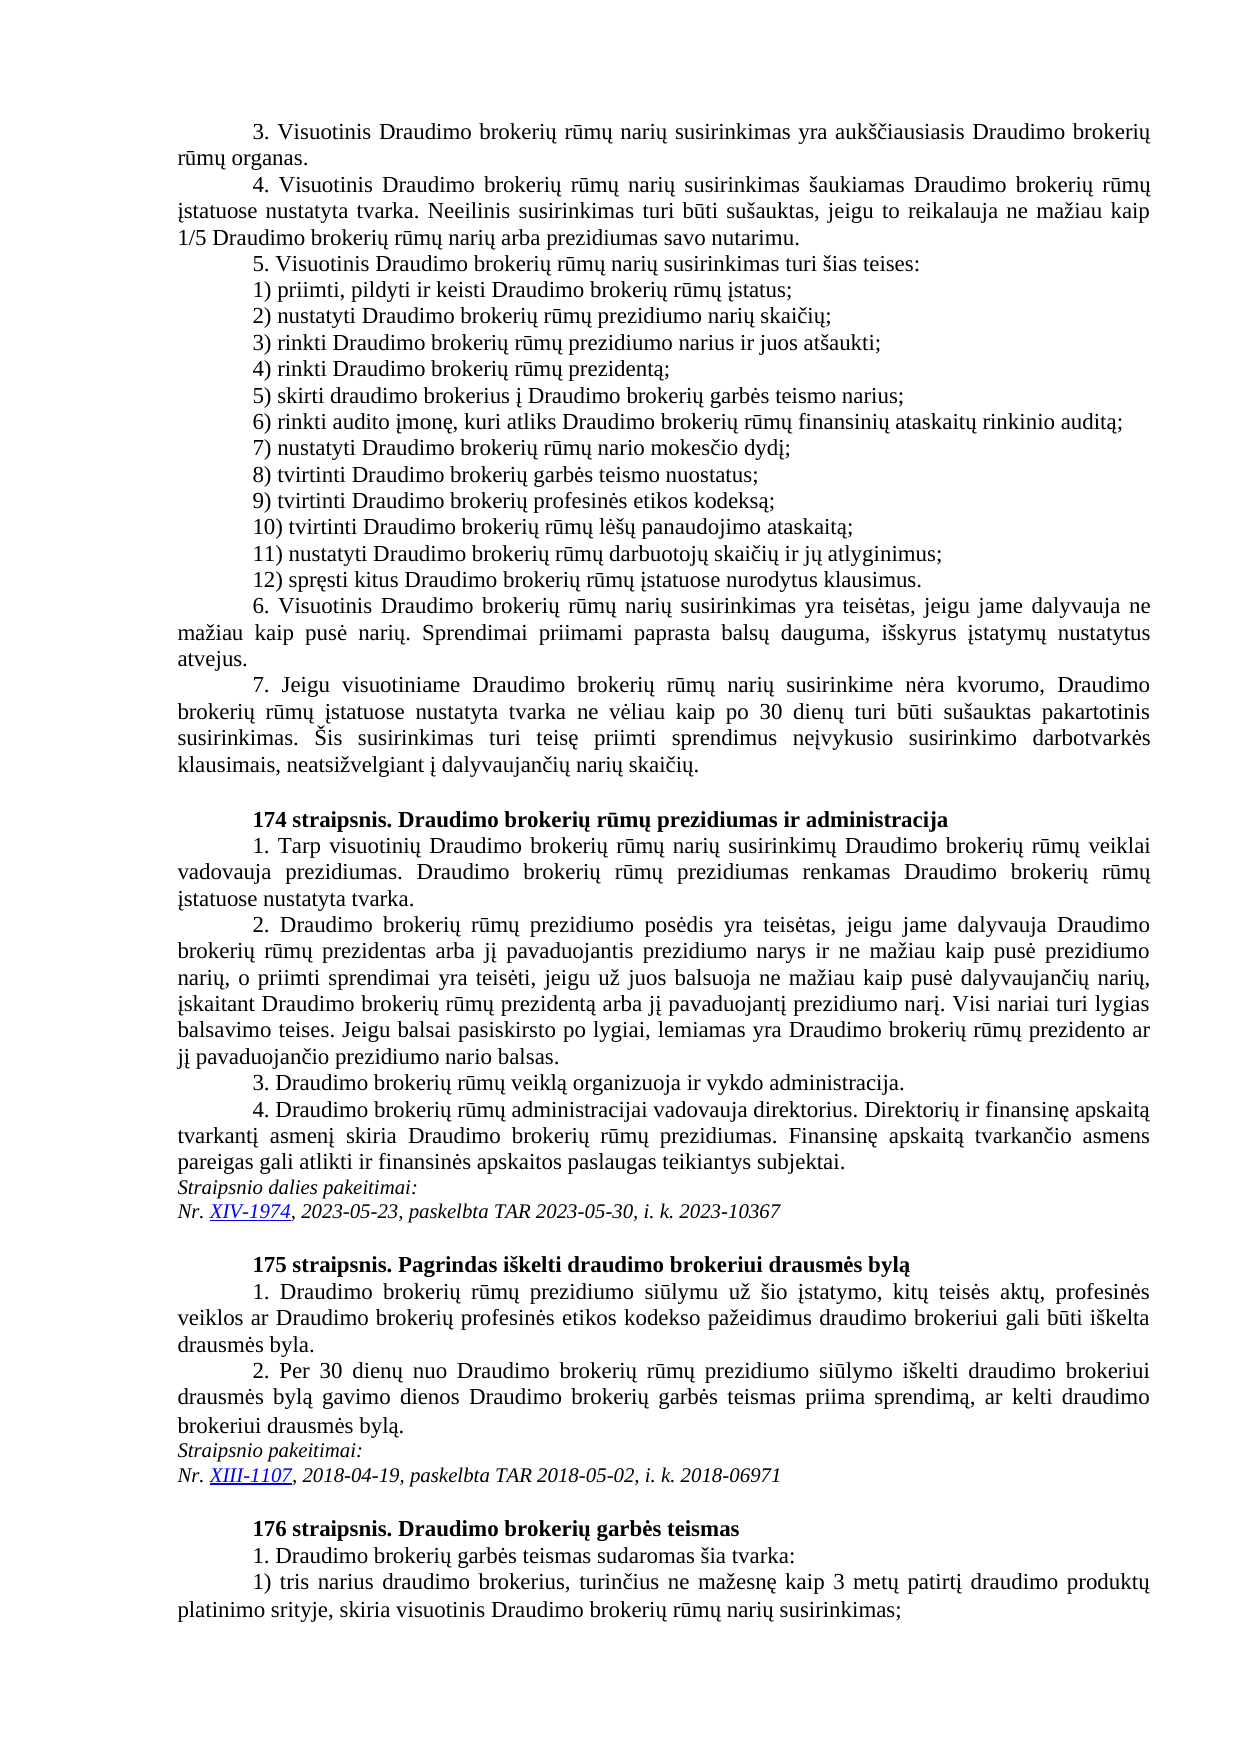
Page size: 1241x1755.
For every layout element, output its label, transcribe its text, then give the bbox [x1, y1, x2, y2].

text 12) spręsti kitus Draudimo brokerių rūmų įstatuose nurodytus klausimus. [177, 566, 1152, 592]
text 5. Visuotinis Draudimo brokerių rūmų narių susirinkimas turi šias teises: [177, 250, 1152, 276]
text 2) nustatyti Draudimo brokerių rūmų prezidiumo narių skaičių; [177, 303, 1152, 329]
text 9) tvirtinti Draudimo brokerių profesinės etikos kodeksą; [177, 487, 1152, 513]
text Straipsnio pakeitimai: [177, 1438, 1152, 1462]
text 175 straipsnis. Pagrindas iškelti draudimo brokeriui drausmės bylą [177, 1252, 1152, 1278]
text Nr. XIV-1974, 2023-05-23, paskelbta TAR 2023-05-30, i. k. 2023-10367 [177, 1199, 1152, 1223]
text 7) nustatyti Draudimo brokerių rūmų nario mokesčio dydį; [177, 434, 1152, 461]
text 1. Draudimo brokerių garbės teismas sudaromas šia tvarka: [177, 1542, 1152, 1568]
text 1. Tarp visuotinių Draudimo brokerių rūmų narių susirinkimų Draudimo brokerių rūmų veiklai vadovauja prezidiumas. Draudimo brokerių rūmų prezidiumas renkamas Draudimo brokerių rūmų įstatuose nustatyta tvarka. [177, 832, 1152, 911]
text 4) rinkti Draudimo brokerių rūmų prezidentą; [177, 355, 1152, 382]
text Straipsnio dalies pakeitimai: [177, 1175, 1152, 1199]
text 10) tvirtinti Draudimo brokerių rūmų lėšų panaudojimo ataskaitą; [177, 513, 1152, 540]
text 8) tvirtinti Draudimo brokerių garbės teismo nuostatus; [177, 461, 1152, 487]
text 1. Draudimo brokerių rūmų prezidiumo siūlymu už šio įstatymo, kitų teisės aktų, profesinės veiklos ar Draudimo brokerių profesinės etikos kodekso pažeidimus draudimo brokeriui gali būti iškelta drausmės byla. [177, 1278, 1152, 1357]
text 6. Visuotinis Draudimo brokerių rūmų narių susirinkimas yra teisėtas, jeigu jame dalyvauja ne mažiau kaip pusė narių. Sprendimai priimami paprasta balsų dauguma, išskyrus įstatymų nustatytus atvejus. [177, 592, 1152, 672]
text 1) priimti, pildyti ir keisti Draudimo brokerių rūmų įstatus; [177, 276, 1152, 303]
text 3. Draudimo brokerių rūmų veiklą organizuoja ir vykdo administracija. [177, 1069, 1152, 1096]
text 7. Jeigu visuotiniame Draudimo brokerių rūmų narių susirinkime nėra kvorumo, Draudimo brokerių rūmų įstatuose nustatyta tvarka ne vėliau kaip po 30 dienų turi būti sušauktas pakartotinis susirinkimas. Šis susirinkimas turi teisę priimti sprendimus neįvykusio susirinkimo darbotvarkės klausimais, neatsižvelgiant į dalyvaujančių narių skaičių. [177, 672, 1152, 777]
text 2. Per 30 dienų nuo Draudimo brokerių rūmų prezidiumo siūlymo iškelti draudimo brokeriui drausmės bylą gavimo dienos Draudimo brokerių garbės teismas priima sprendimą, ar kelti draudimo brokeriui drausmės bylą. [177, 1357, 1152, 1438]
text 6) rinkti audito įmonę, kuri atliks Draudimo brokerių rūmų finansinių ataskaitų rinkinio auditą; [177, 408, 1152, 434]
text 3. Visuotinis Draudimo brokerių rūmų narių susirinkimas yra aukščiausiasis Draudimo brokerių rūmų organas. [177, 118, 1152, 171]
text 176 straipsnis. Draudimo brokerių garbės teismas [177, 1515, 1152, 1542]
text Nr. XIII-1107, 2018-04-19, paskelbta TAR 2018-05-02, i. k. 2018-06971 [177, 1462, 1152, 1487]
text 5) skirti draudimo brokerius į Draudimo brokerių garbės teismo narius; [177, 382, 1152, 408]
text 3) rinkti Draudimo brokerių rūmų prezidiumo narius ir juos atšaukti; [177, 329, 1152, 355]
text 4. Draudimo brokerių rūmų administracijai vadovauja direktorius. Direktorių ir finansinę apskaitą tvarkantį asmenį skiria Draudimo brokerių rūmų prezidiumas. Finansinę apskaitą tvarkančio asmens pareigas gali atlikti ir finansinės apskaitos paslaugas teikiantys subjektai. [177, 1096, 1152, 1175]
text 2. Draudimo brokerių rūmų prezidiumo posėdis yra teisėtas, jeigu jame dalyvauja Draudimo brokerių rūmų prezidentas arba jį pavaduojantis prezidiumo narys ir ne mažiau kaip pusė prezidiumo narių, o priimti sprendimai yra teisėti, jeigu už juos balsuoja ne mažiau kaip pusė dalyvaujančių narių, įskaitant Draudimo brokerių rūmų prezidentą arba jį pavaduojantį prezidiumo narį. Visi nariai turi lygias balsavimo teises. Jeigu balsai pasiskirsto po lygiai, lemiamas yra Draudimo brokerių rūmų prezidento ar jį pavaduojančio prezidiumo nario balsas. [177, 911, 1152, 1069]
text 4. Visuotinis Draudimo brokerių rūmų narių susirinkimas šaukiamas Draudimo brokerių rūmų įstatuose nustatyta tvarka. Neeilinis susirinkimas turi būti sušauktas, jeigu to reikalauja ne mažiau kaip 1/5 Draudimo brokerių rūmų narių arba prezidiumas savo nutarimu. [177, 171, 1152, 250]
text 11) nustatyti Draudimo brokerių rūmų darbuotojų skaičių ir jų atlyginimus; [177, 540, 1152, 566]
text 174 straipsnis. Draudimo brokerių rūmų prezidiumas ir administracija [177, 806, 1152, 832]
text 1) tris narius draudimo brokerius, turinčius ne mažesnę kaip 3 metų patirtį draudimo produktų platinimo srityje, skiria visuotinis Draudimo brokerių rūmų narių susirinkimas; [177, 1568, 1152, 1623]
